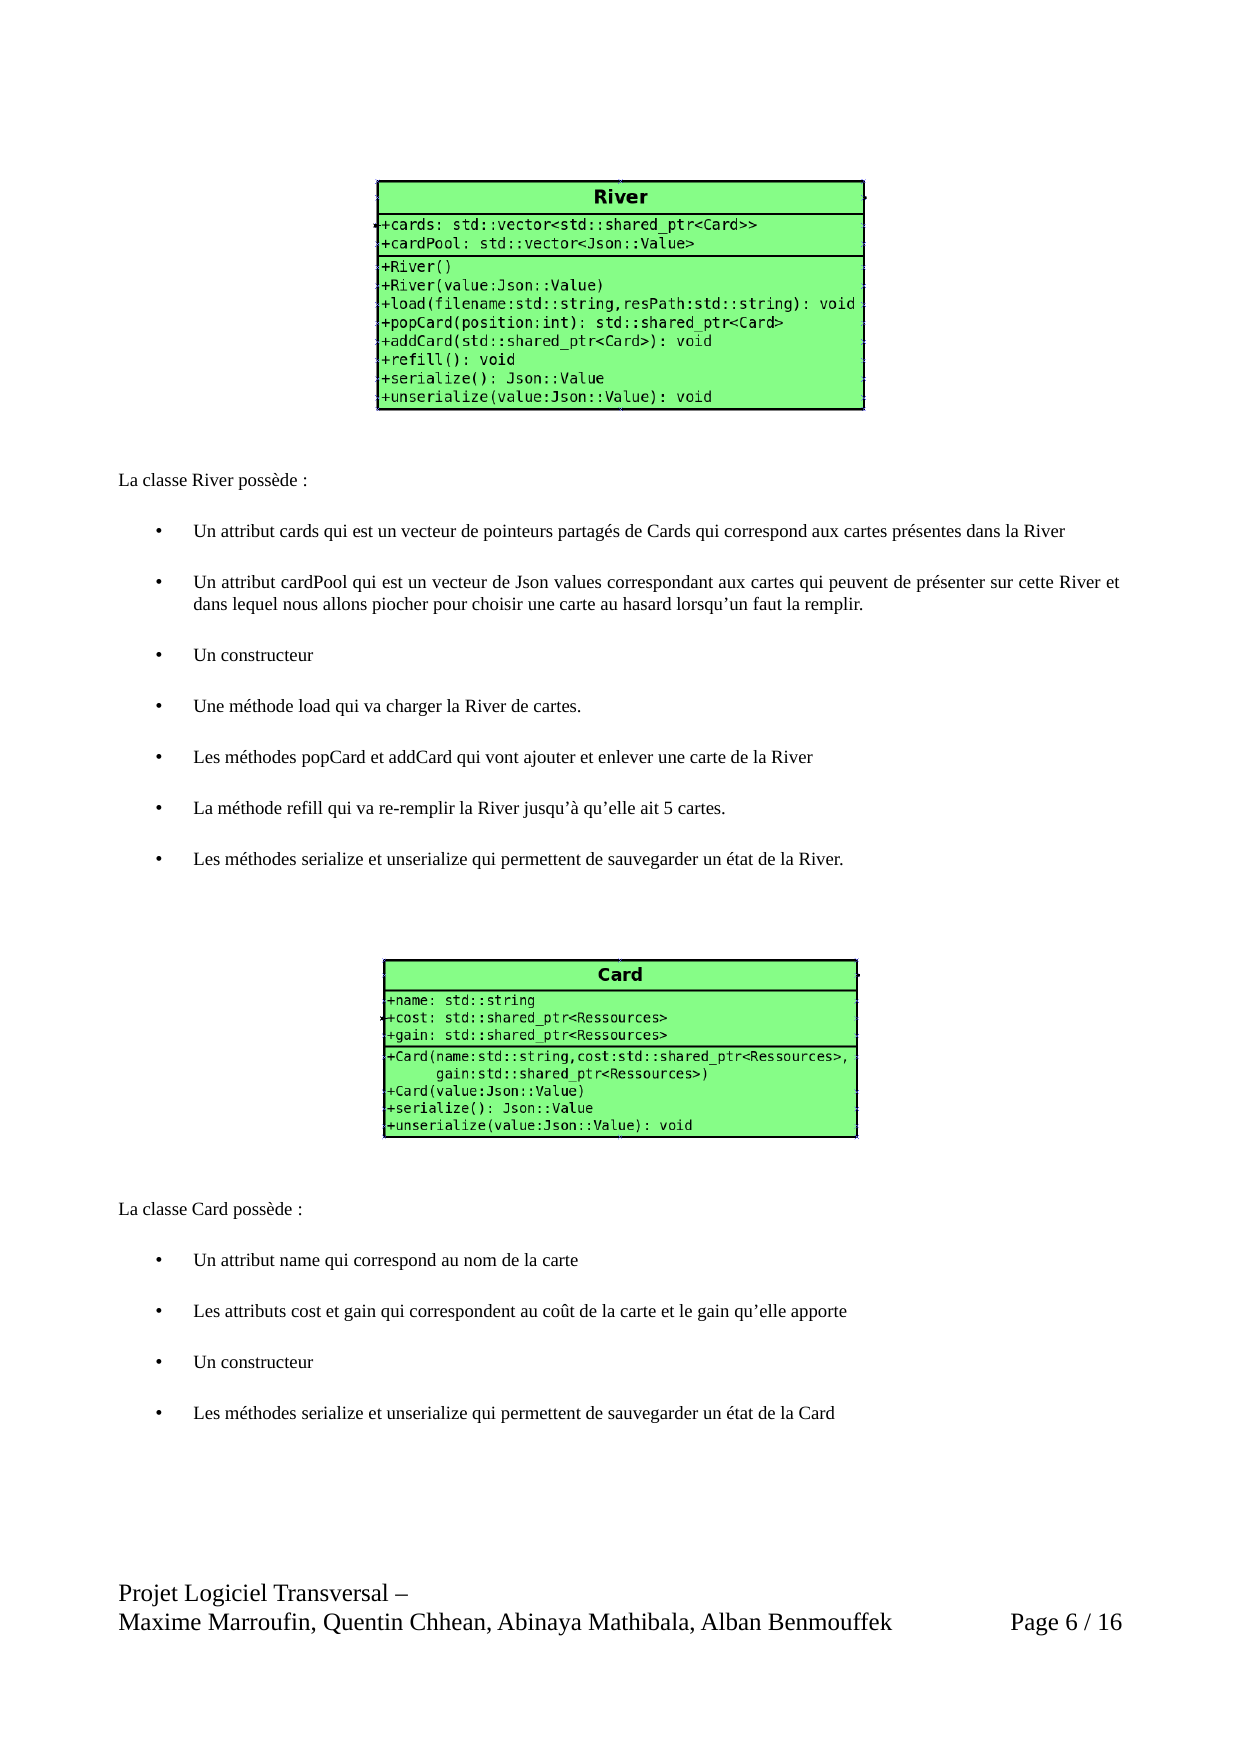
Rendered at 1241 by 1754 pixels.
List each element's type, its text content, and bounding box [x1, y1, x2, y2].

list Les méthodes serialize et unserialize qui permettent de sauvegarder un état de la River. [156, 848, 1122, 869]
list Les attributs cost et gain qui correspondent au coût de la carte et le gain qu’elle apporte [156, 1300, 1122, 1322]
list Un attribut cards qui est un vecteur de pointeurs partagés de Cards qui correspond aux cartes présentes dans la River [156, 520, 1122, 541]
text La classe Card possède : [118, 1198, 1122, 1219]
list Un attribut cardPool qui est un vecteur de Json values correspondant aux cartes qui peuvent de présenter sur cette River et dans lequel nous allons piocher pour choisir une carte au hasard lorsqu’un faut la remplir. [156, 571, 1122, 614]
list Les méthodes popCard et addCard qui vont ajouter et enlever une carte de la River [156, 746, 1122, 767]
list Les méthodes serialize et unserialize qui permettent de sauvegarder un état de la Card [156, 1402, 1122, 1424]
list Un constructeur [156, 1351, 1122, 1373]
list Un attribut name qui correspond au nom de la carte [156, 1249, 1122, 1271]
list Un constructeur [156, 643, 1122, 665]
list La méthode refill qui va re-remplir la River jusqu’à qu’elle ait 5 cartes. [156, 797, 1122, 818]
picture [373, 176, 867, 411]
text La classe River possède : [118, 469, 1122, 490]
picture [380, 956, 860, 1140]
list Une méthode load qui va charger la River de cartes. [156, 694, 1122, 716]
